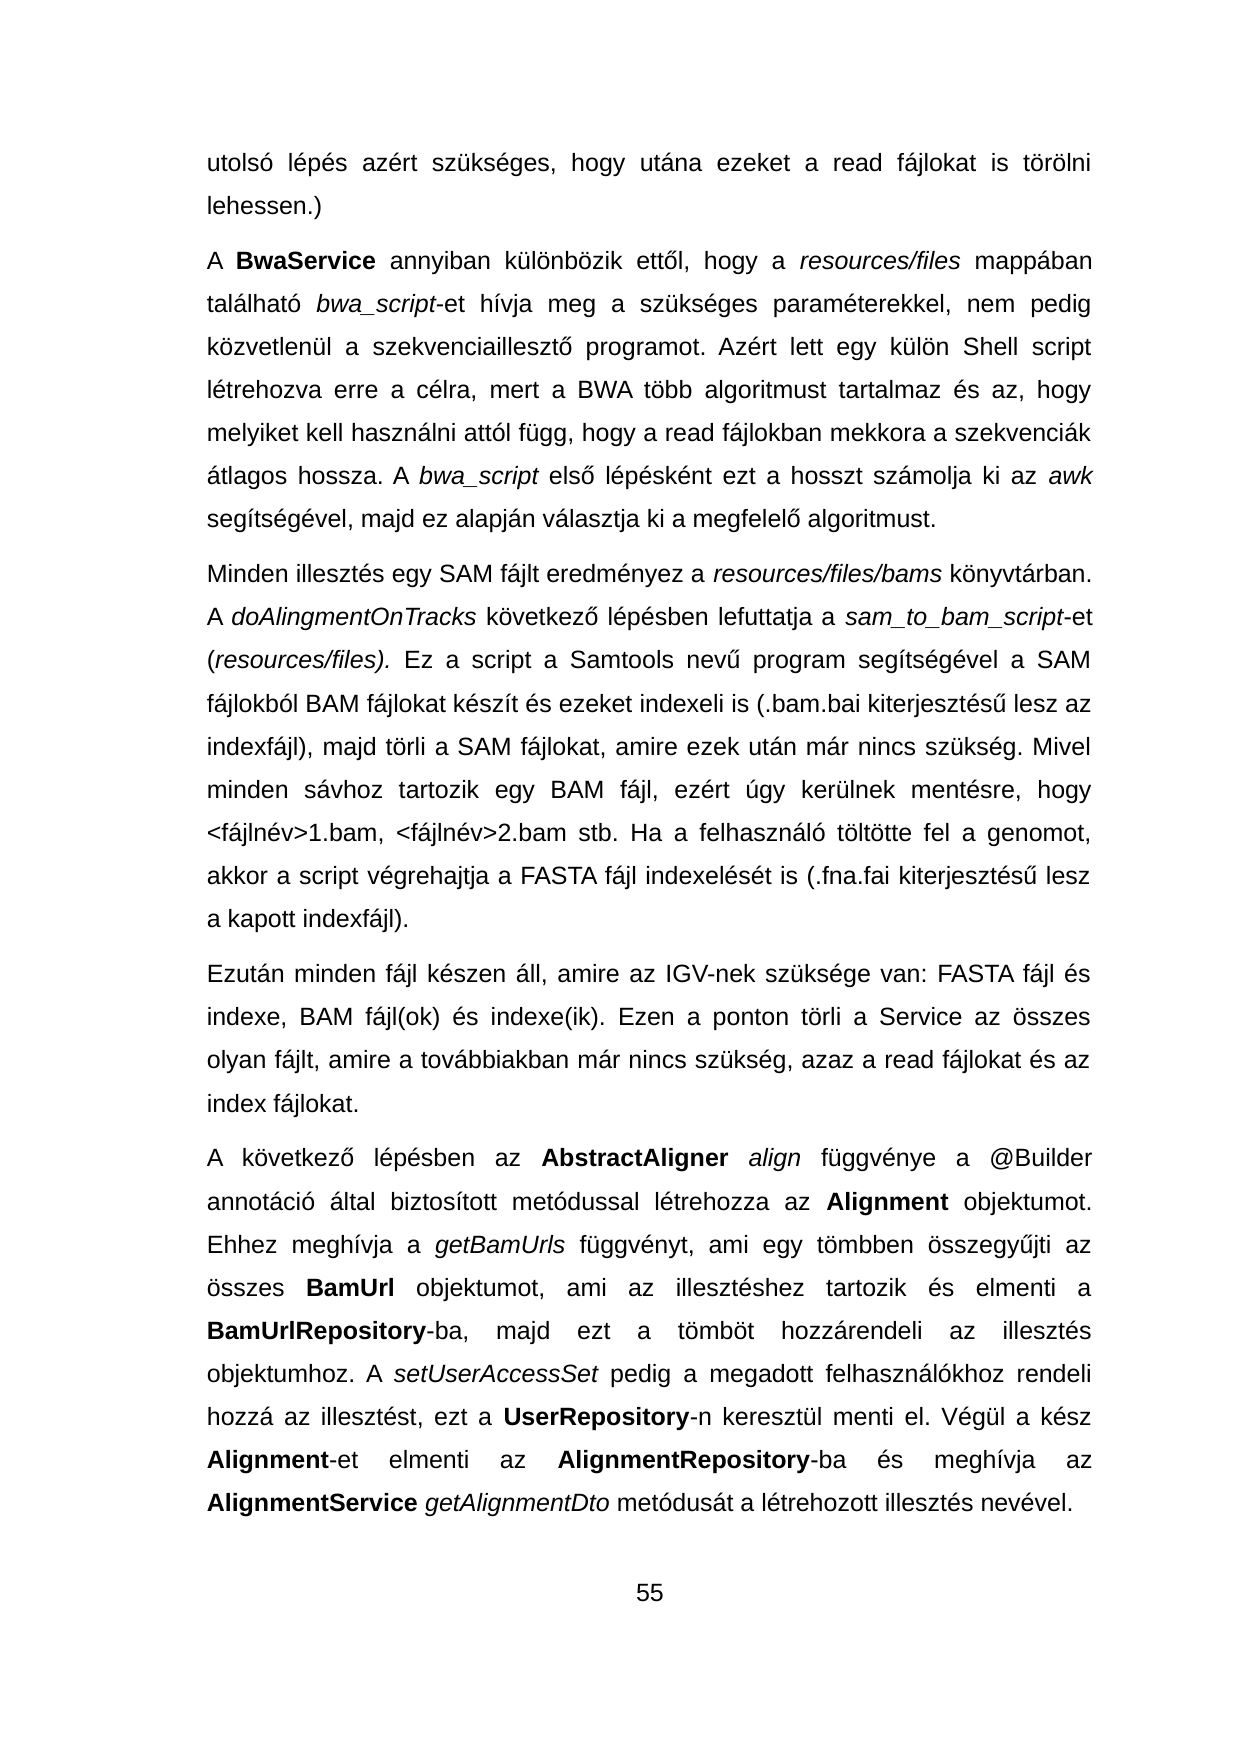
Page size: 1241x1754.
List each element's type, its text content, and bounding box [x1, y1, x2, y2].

text utolsó lépés azért szükséges, hogy utána ezeket a read fájlokat is törölni lehessen.) [207, 148, 1093, 219]
text A BwaService annyiban különbözik ettől, hogy a resources/files mappában található bwa_script-et hívja meg a szükséges paraméterekkel, nem pedig közvetlenül a szekvenciaillesztő programot. Azért lett egy külön Shell script létrehozva erre a célra, mert a BWA több algoritmust tartalmaz és az, hogy melyiket kell használni attól függ, hogy a read fájlokban mekkora a szekvenciák átlagos hossza. A bwa_script első lépésként ezt a hosszt számolja ki az awk segítségével, majd ez alapján választja ki a megfelelő algoritmust. [207, 246, 1093, 533]
text Minden illesztés egy SAM fájlt eredményez a resources/files/bams könyvtárban. A doAlingmentOnTracks következő lépésben lefuttatja a sam_to_bam_script-et (resources/files). Ez a script a Samtools nevű program segítségével a SAM fájlokból BAM fájlokat készít és ezeket indexeli is (.bam.bai kiterjesztésű lesz az indexfájl), majd törli a SAM fájlokat, amire ezek után már nincs szükség. Mivel minden sávhoz tartozik egy BAM fájl, ezért úgy kerülnek mentésre, hogy <fájlnév>1.bam, <fájlnév>2.bam stb. Ha a felhasználó töltötte fel a genomot, akkor a script végrehajtja a FASTA fájl indexelését is (.fna.fai kiterjesztésű lesz a kapott indexfájl). [207, 559, 1093, 933]
text A következő lépésben az AbstractAligner align függvénye a @Builder annotáció által biztosított metódussal létrehozza az Alignment objektumot. Ehhez meghívja a getBamUrls függvényt, ami egy tömbben összegyűjti az összes BamUrl objektumot, ami az illesztéshez tartozik és elmenti a BamUrlRepository-ba, majd ezt a tömböt hozzárendeli az illesztés objektumhoz. A setUserAccessSet pedig a megadott felhasználókhoz rendeli hozzá az illesztést, ezt a UserRepository-n keresztül menti el. Végül a kész Alignment-et elmenti az AlignmentRepository-ba és meghívja az AlignmentService getAlignmentDto metódusát a létrehozott illesztés nevével. [207, 1143, 1093, 1517]
text Ezután minden fájl készen áll, amire az IGV-nek szüksége van: FASTA fájl és indexe, BAM fájl(ok) és indexe(ik). Ezen a ponton törli a Service az összes olyan fájlt, amire a továbbiakban már nincs szükség, azaz a read fájlokat és az index fájlokat. [207, 959, 1093, 1117]
